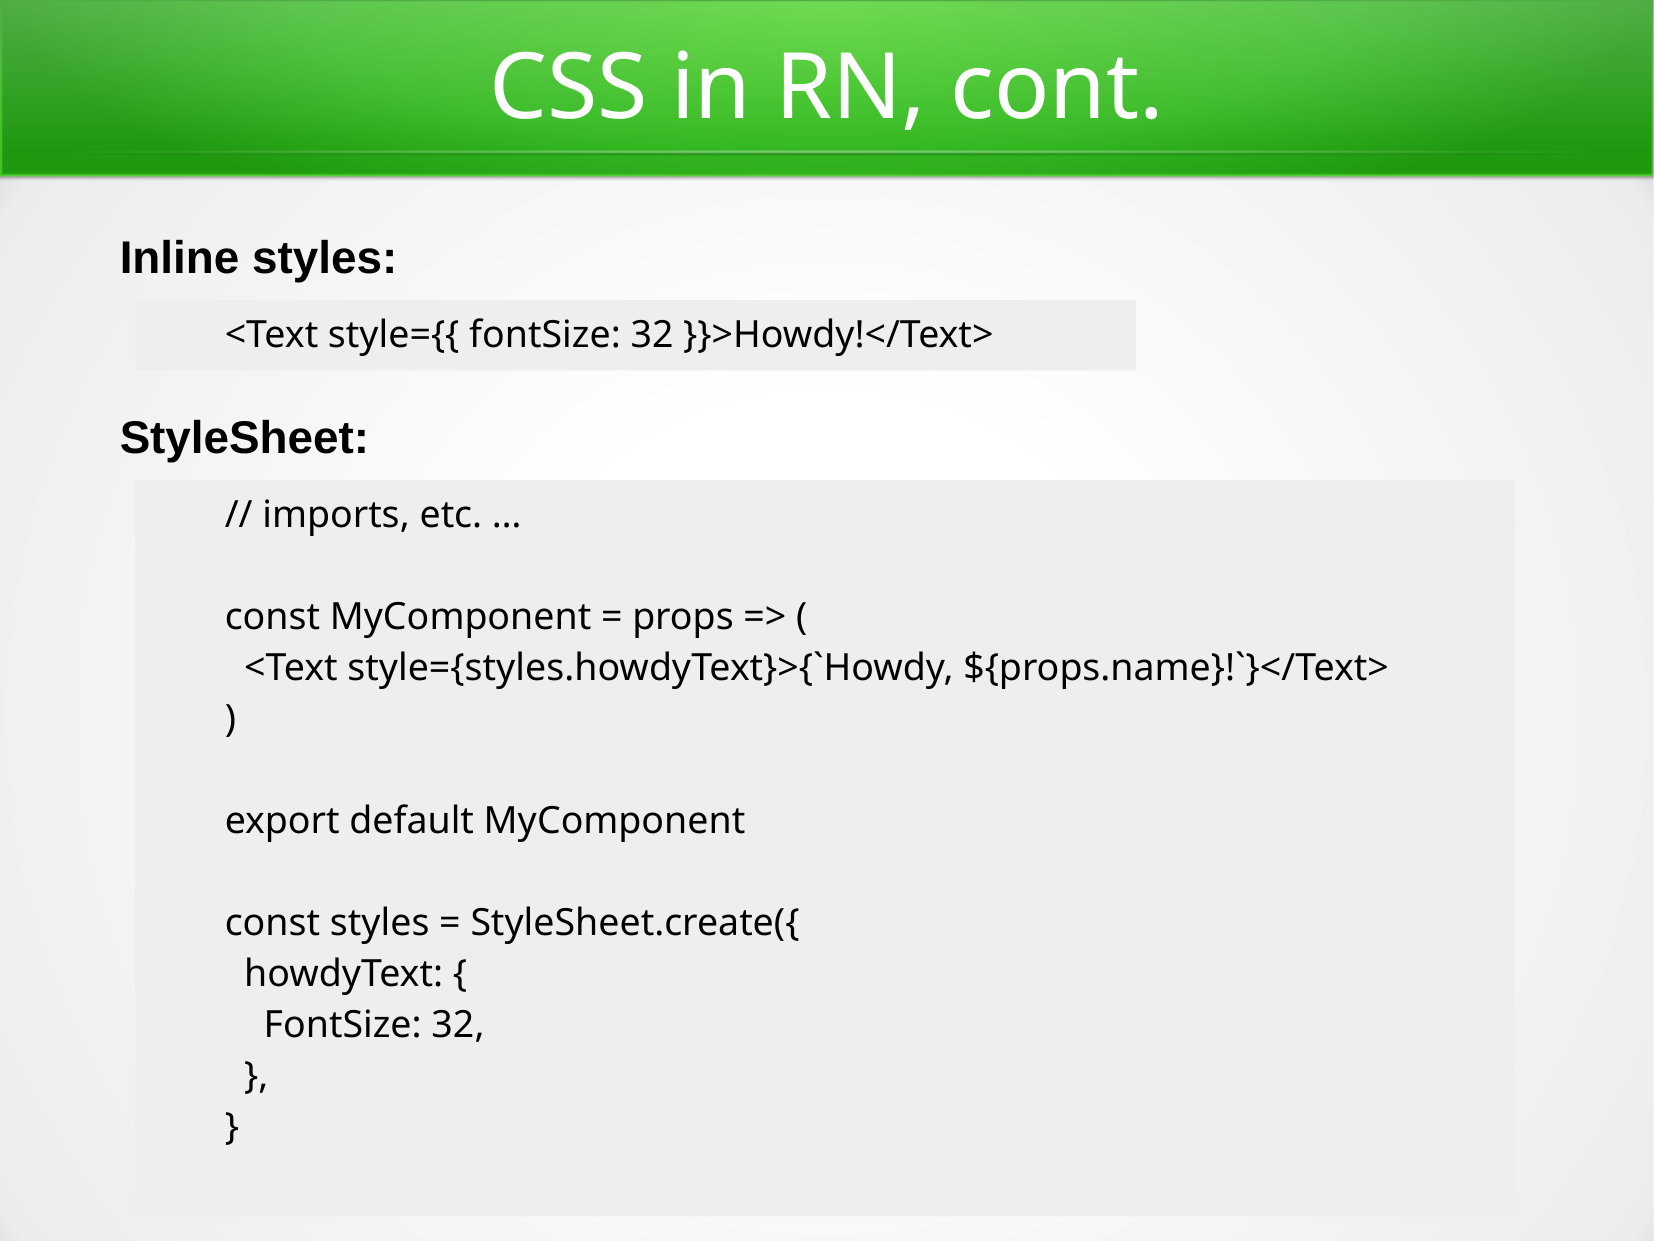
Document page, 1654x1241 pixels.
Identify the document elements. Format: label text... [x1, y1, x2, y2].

picture [0, 0, 1654, 1241]
text_box <Text style={{ fontSize: 32 }}>Howdy!</Text> [135, 300, 1136, 371]
text_box // imports, etc. … const MyComponent = props => ( <Text style={styles.howdyText}>{`Howdy, ${props.name}!`}</Text> ) export default MyComponent const styles = StyleSheet.create({ howdyText: { FontSize: 32, }, } [135, 480, 1516, 1217]
text_box StyleSheet: [105, 405, 1486, 466]
text_box Inline styles: [105, 225, 1486, 286]
title CSS in RN, cont. [82, 11, 1571, 154]
